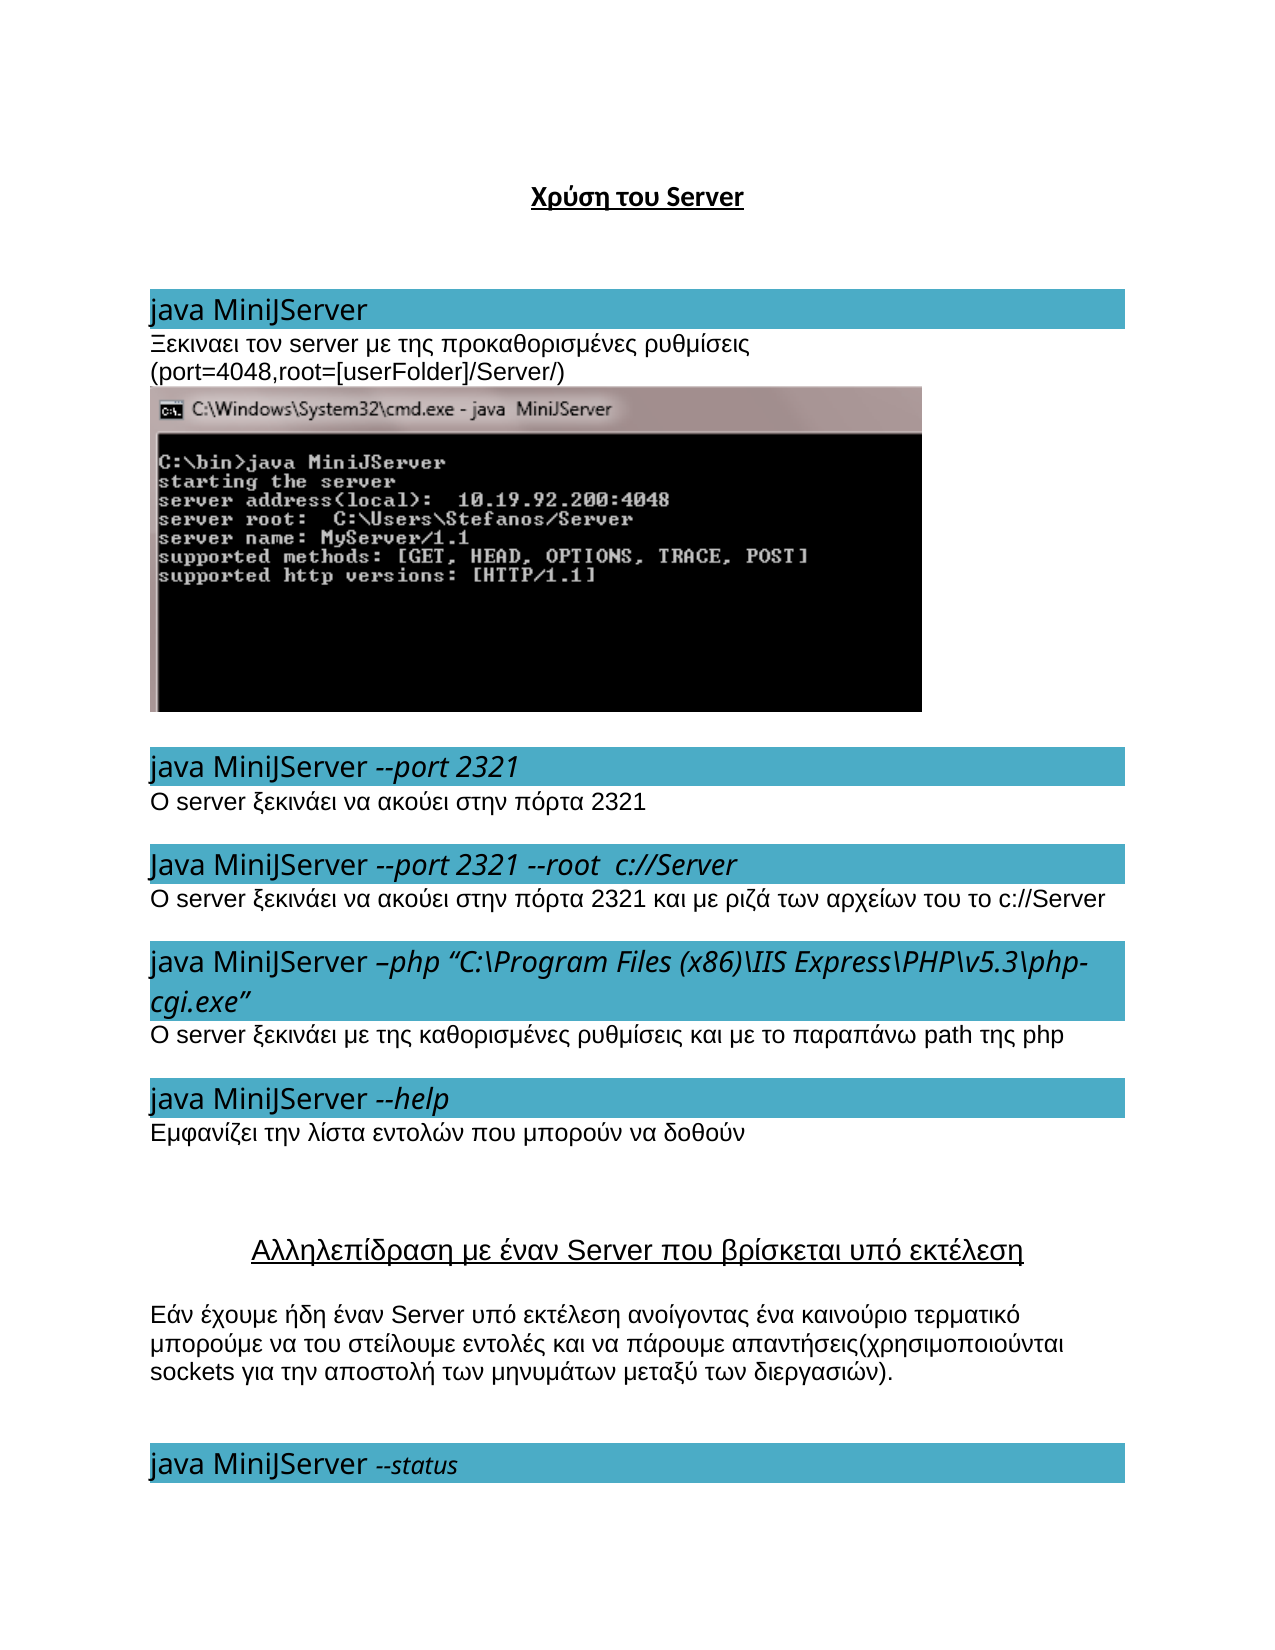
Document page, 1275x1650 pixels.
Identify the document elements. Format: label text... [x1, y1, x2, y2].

text Java MiniJServer --port 2321 --root c://Server [150, 844, 1125, 884]
text O server ξεκινάει με της καθορισμένες ρυθμίσεις και με το παραπάνω path της php [150, 1021, 1125, 1049]
text Ξεκιναει τoν server με της προκαθορισμένες ρυθμίσεις (port=4048,root=[userFolder]/Server/) [150, 329, 1125, 386]
text java MiniJServer [150, 289, 1125, 329]
text Αλληλεπίδραση με έναν Server που βρίσκεται υπό εκτέλεση [150, 1233, 1125, 1266]
text Ο server ξεκινάει να ακούει στην πόρτα 2321 και με ριζά των αρχείων του το c://Server [150, 884, 1125, 912]
text Εμφανίζει την λίστα εντολών που μπορούν να δοθούν [150, 1118, 1125, 1146]
text java MiniJServer --status [150, 1443, 1125, 1483]
text Ο server ξεκινάει να ακούει στην πόρτα 2321 [150, 786, 1125, 815]
text java MiniJServer --port 2321 [150, 747, 1125, 786]
text java MiniJServer --help [150, 1078, 1125, 1118]
picture [150, 386, 922, 712]
text Εάν έχουμε ήδη έναν Server υπό εκτέλεση ανοίγοντας ένα καινούριο τερματικό μπορούμε να του στείλουμε εντολές και να πάρουμε απαντήσεις(χρησιμοποιούνται sockets για την αποστολή των μηνυμάτων μεταξύ των διεργασιών). [150, 1300, 1125, 1386]
text Χρύση του Server [150, 178, 1125, 214]
text java MiniJServer –php “C:\Program Files (x86)\IIS Express\PHP\v5.3\php-cgi.exe” [150, 941, 1125, 1021]
